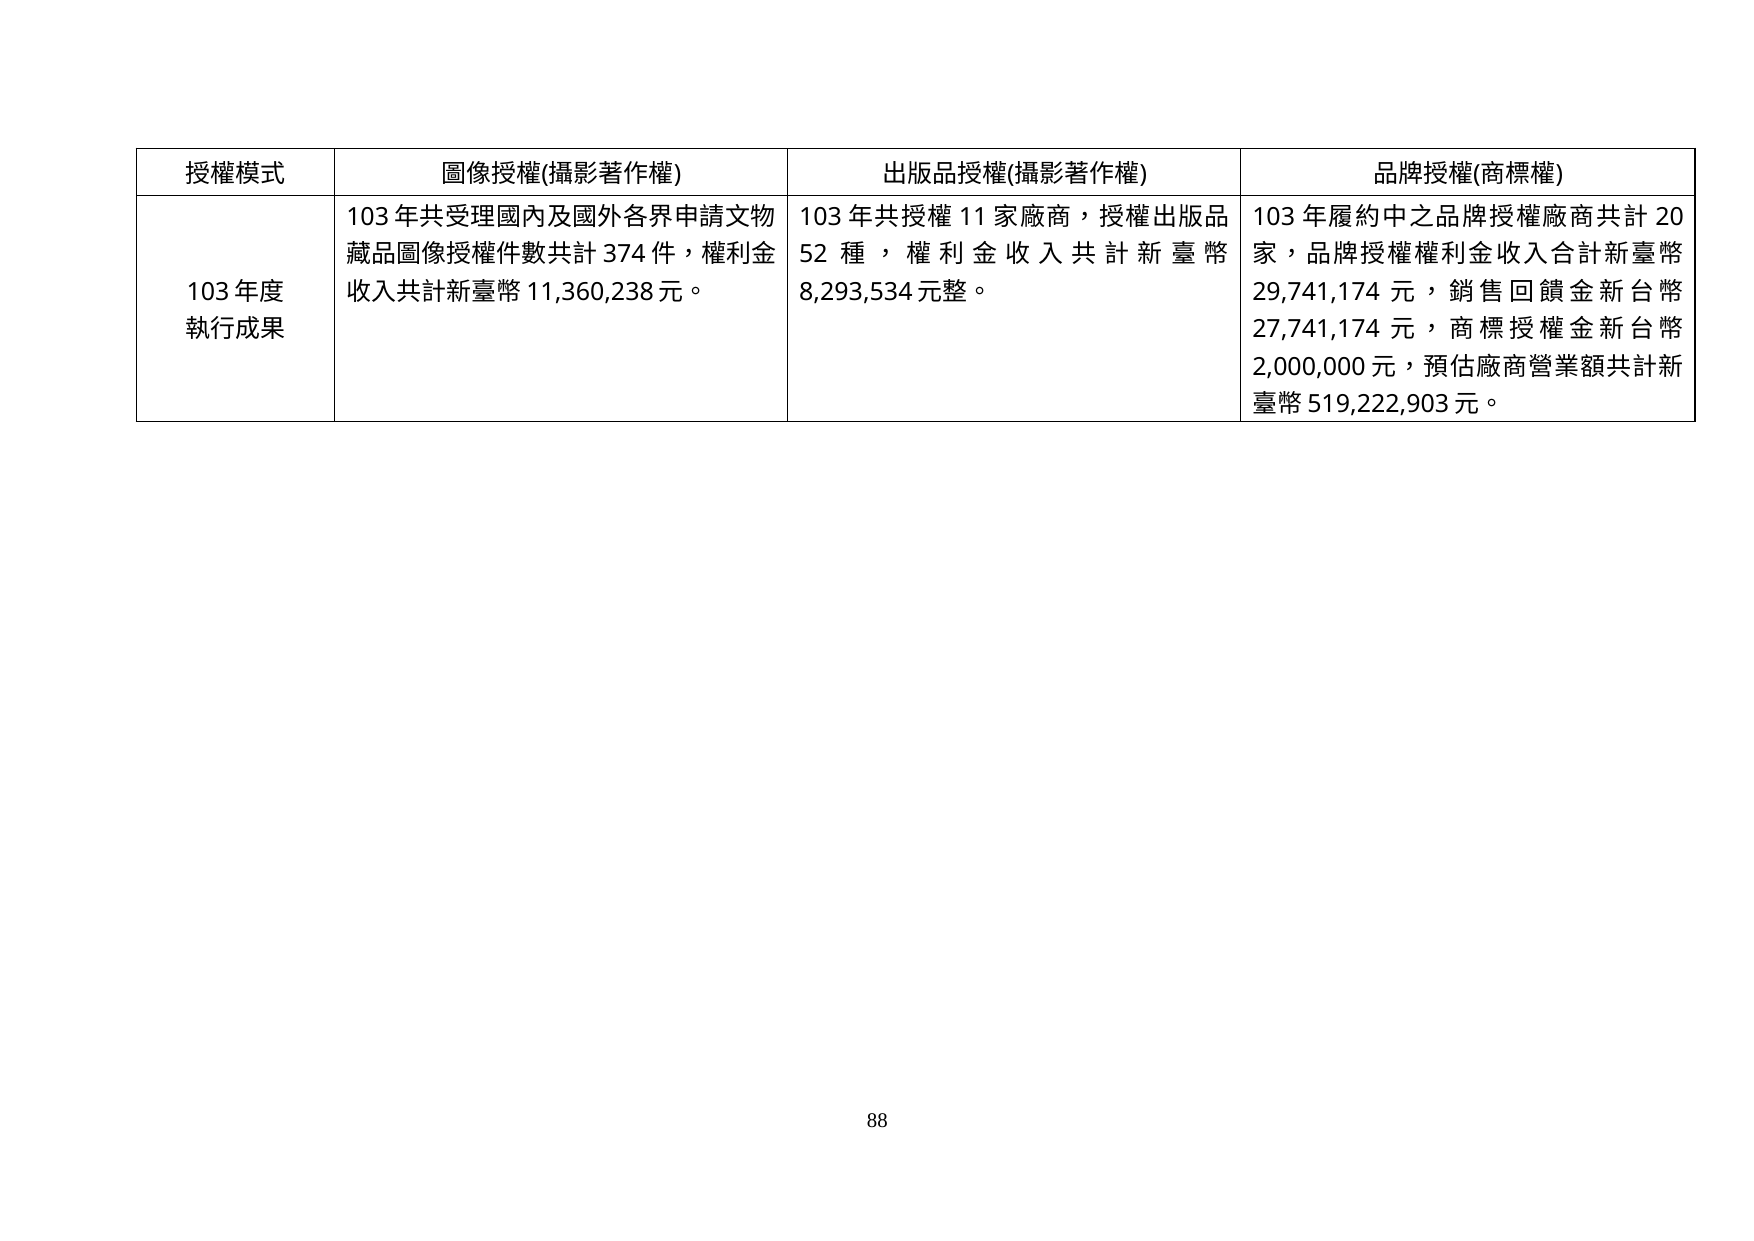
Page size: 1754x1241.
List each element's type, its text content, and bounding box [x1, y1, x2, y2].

table_cell 103年共授權11家廠商，授權出版品52種，權利金收入共計新臺幣8,293,534元整。 [788, 196, 1240, 421]
table_cell 103年度 執行成果 [137, 196, 334, 421]
table_cell 103年履約中之品牌授權廠商共計20家，品牌授權權利金收入合計新臺幣29,741,174元，銷售回饋金新台幣27,741,174元，商標授權金新台幣2,000,000元，預估廠商營業額共計新臺幣519,222,903元。 [1241, 196, 1694, 421]
table_cell 103年共受理國內及國外各界申請文物藏品圖像授權件數共計374件，權利金收入共計新臺幣11,360,238元。 [335, 196, 787, 421]
table_header 圖像授權(攝影著作權) [335, 149, 787, 194]
table_header 出版品授權(攝影著作權) [788, 149, 1240, 194]
table_header 授權模式 [137, 149, 334, 194]
table_header 品牌授權(商標權) [1241, 149, 1694, 194]
